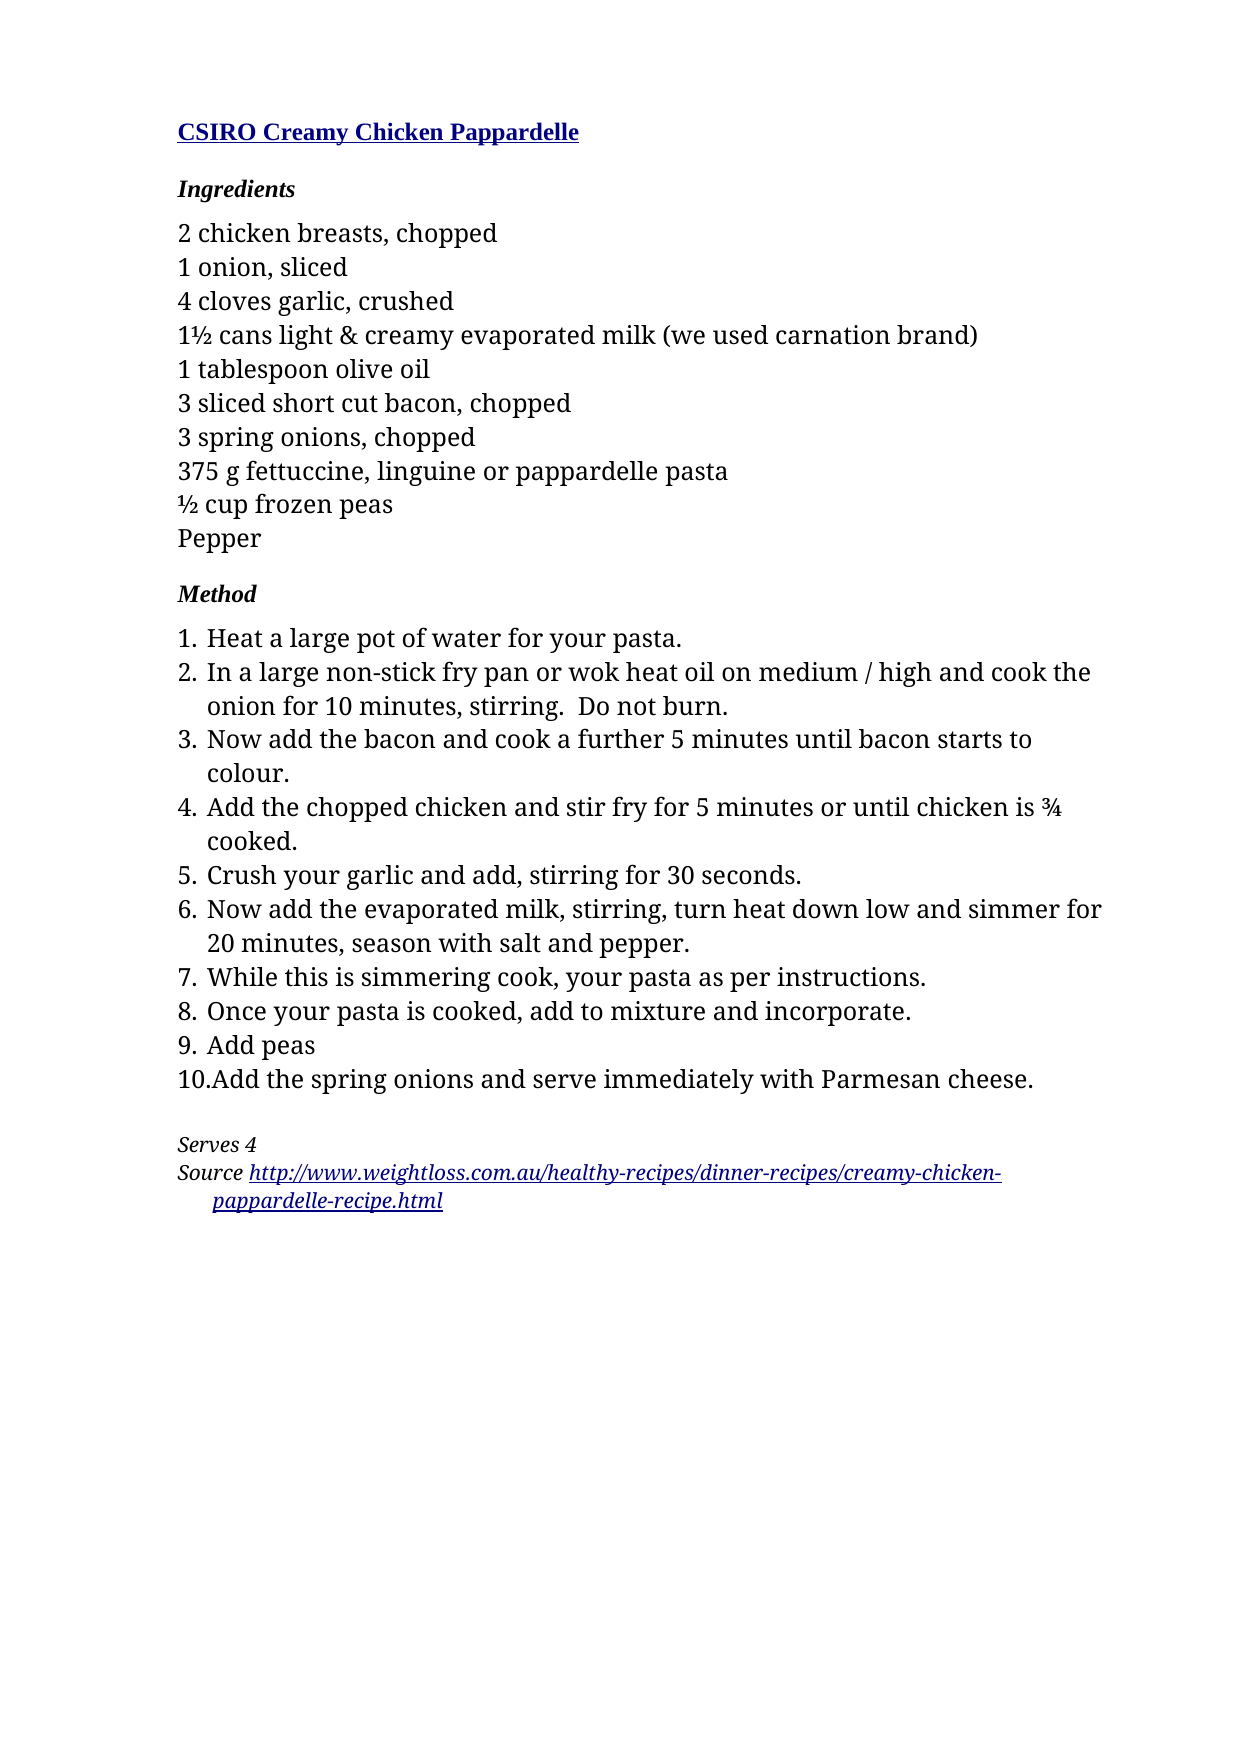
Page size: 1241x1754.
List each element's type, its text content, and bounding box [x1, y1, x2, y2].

text 375 g fettuccine, linguine or pappardelle pasta [177, 453, 1122, 487]
text Source http://www.weightloss.com.au/healthy-recipes/dinner-recipes/creamy-chicken-pappardelle-recipe.html [177, 1158, 1122, 1214]
list Now add the bacon and cook a further 5 minutes until bacon starts to colour. [177, 722, 1122, 790]
list Crush your garlic and add, stirring for 30 seconds. [177, 858, 1122, 892]
list Add the spring onions and serve immediately with Parmesan cheese. [177, 1062, 1122, 1096]
text 2 chicken breasts, chopped [177, 216, 1122, 249]
text 1½ cans light & creamy evaporated milk (we used carnation brand) [177, 317, 1122, 351]
list Once your pasta is cooked, add to mixture and incorporate. [177, 994, 1122, 1028]
text 1 onion, sliced [177, 249, 1122, 283]
list Add peas [177, 1028, 1122, 1062]
text Serves 4 [177, 1130, 1122, 1158]
text 1 tablespoon olive oil [177, 351, 1122, 385]
subtitle Method [177, 580, 1122, 608]
text Pepper [177, 521, 1122, 555]
text ½ cup frozen peas [177, 487, 1122, 521]
list Now add the evaporated milk, stirring, turn heat down low and simmer for 20 minutes, season with salt and pepper. [177, 892, 1122, 960]
text 3 sliced short cut bacon, chopped [177, 385, 1122, 419]
subtitle Ingredients [177, 175, 1122, 203]
list While this is simmering cook, your pasta as per instructions. [177, 960, 1122, 994]
text 3 spring onions, chopped [177, 419, 1122, 453]
list Heat a large pot of water for your pasta. [177, 620, 1122, 654]
list Add the chopped chicken and stir fry for 5 minutes or until chicken is ¾ cooked. [177, 790, 1122, 858]
text 4 cloves garlic, crushed [177, 283, 1122, 317]
list In a large non-stick fry pan or wok heat oil on medium / high and cook the onion for 10 minutes, stirring. Do not burn. [177, 654, 1122, 722]
